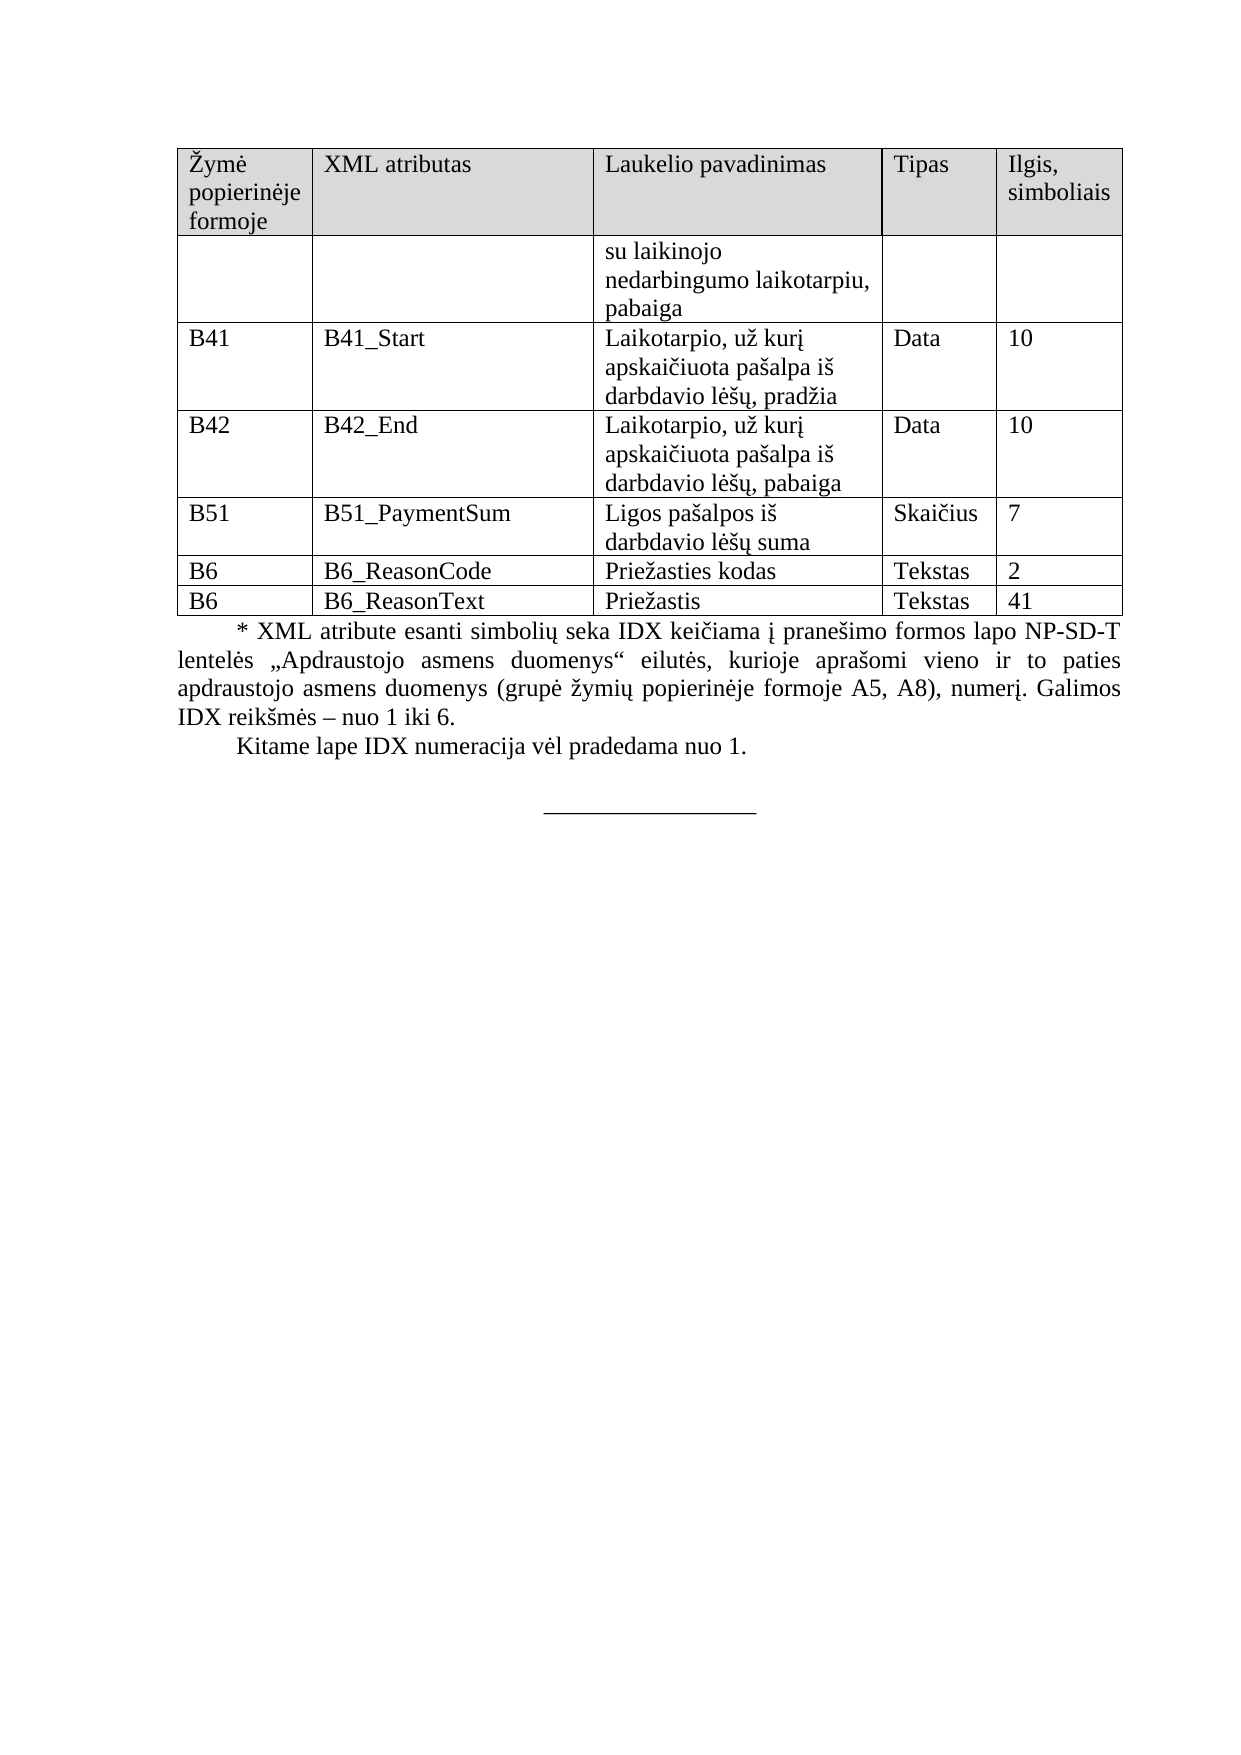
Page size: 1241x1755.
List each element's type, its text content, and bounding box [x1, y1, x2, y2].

table_cell 2 [997, 556, 1122, 585]
table_cell B6_ReasonText [313, 586, 593, 615]
text Kitame lape IDX numeracija vėl pradedama nuo 1. [177, 731, 1122, 760]
table_cell 10 [997, 323, 1122, 409]
text * XML atribute esanti simbolių seka IDX keičiama į pranešimo formos lapo NP-SD-T lentelės „Apdraustojo asmens duomenys“ eilutės, kurioje aprašomi vieno ir to paties apdraustojo asmens duomenys (grupė žymių popierinėje formoje A5, A8), numerį. Galimos IDX reikšmės – nuo 1 iki 6. [177, 616, 1122, 731]
table_cell B41_Start [313, 323, 593, 409]
table_cell B6 [178, 556, 312, 585]
table_cell Priežastis [594, 586, 882, 615]
table_header XML atributas [313, 149, 593, 235]
text _________________ [177, 788, 1122, 817]
table_cell [313, 236, 593, 322]
table_cell B51 [178, 498, 312, 555]
table_cell Laikotarpio, už kurį apskaičiuota pašalpa iš darbdavio lėšų, pradžia [594, 323, 882, 409]
table_cell B42_End [313, 411, 593, 497]
table_cell [883, 236, 996, 322]
table_cell B6 [178, 586, 312, 615]
table_cell Tekstas [883, 586, 996, 615]
table_cell Ligos pašalpos iš darbdavio lėšų suma [594, 498, 882, 555]
table_cell 10 [997, 411, 1122, 497]
table_header Laukelio pavadinimas [594, 149, 881, 235]
table_cell B51_PaymentSum [313, 498, 593, 555]
table_cell Skaičius [883, 498, 996, 555]
table_cell [997, 236, 1122, 322]
table_cell B41 [178, 323, 312, 409]
table_cell Tekstas [883, 556, 996, 585]
table_cell [178, 236, 312, 322]
table_header Žymė popierinėje formoje [178, 149, 312, 235]
table_cell 7 [997, 498, 1122, 555]
table_cell Data [883, 323, 996, 409]
table_cell Priežasties kodas [594, 556, 882, 585]
table_cell 41 [997, 586, 1122, 615]
table_cell Laikotarpio, už kurį apskaičiuota pašalpa iš darbdavio lėšų, pabaiga [594, 411, 882, 497]
table_cell B42 [178, 411, 312, 497]
table_cell B6_ReasonCode [313, 556, 593, 585]
table_header Ilgis, simboliais [997, 149, 1122, 235]
table_cell su laikinojo nedarbingumo laikotarpiu, pabaiga [594, 236, 882, 322]
table_cell Data [883, 411, 996, 497]
table_header Tipas [883, 149, 996, 235]
